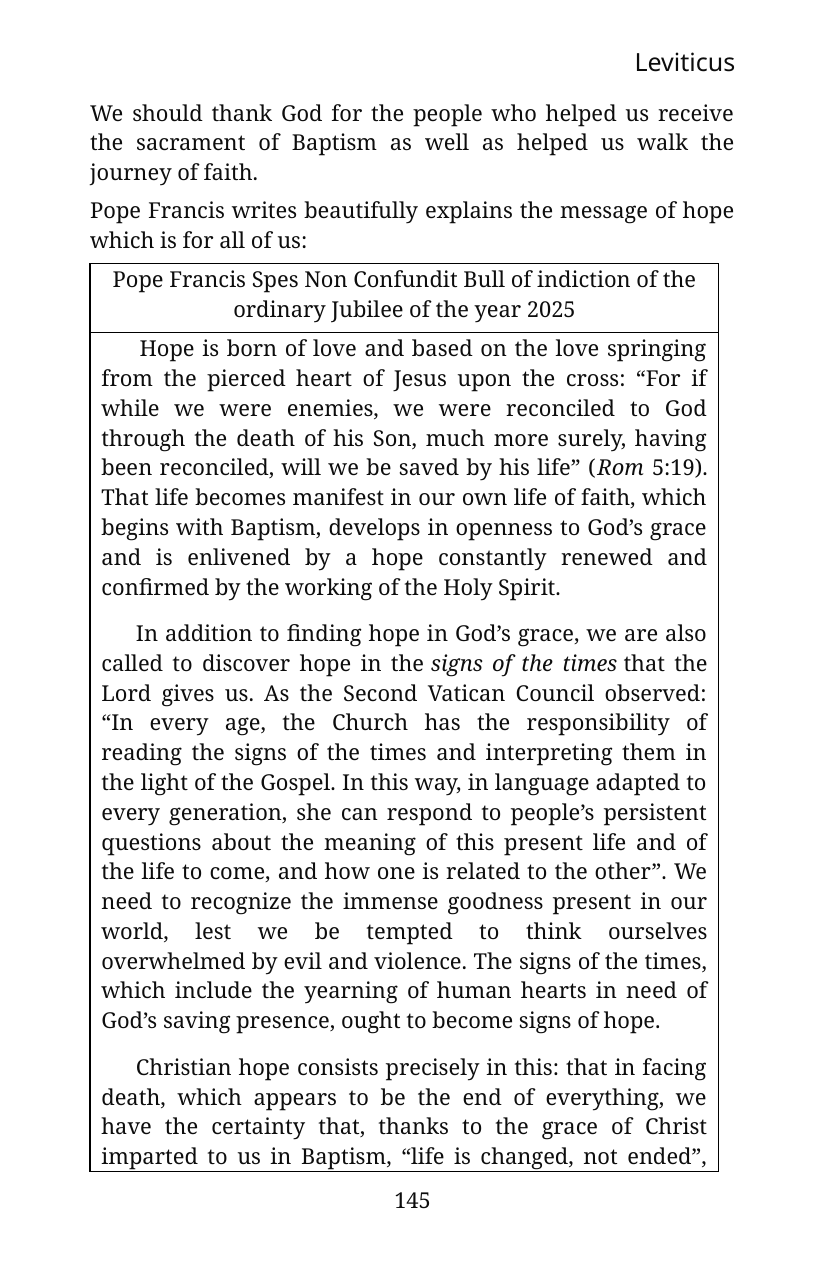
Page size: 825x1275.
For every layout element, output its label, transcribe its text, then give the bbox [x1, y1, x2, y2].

text We should thank God for the people who helped us receive the sacrament of Baptism as well as helped us walk the journey of faith. [90, 97, 735, 187]
text Pope Francis writes beautifully explains the message of hope which is for all of us: [90, 195, 735, 255]
table_cell Hope is born of love and based on the love springing from the pierced heart of Jesus upon the cross: “For if while we were enemies, we were reconciled to God through the death of his Son, much more surely, having been reconciled, will we be saved by his life” (Rom 5:19). That life becomes manifest in our own life of faith, which begins with Baptism, develops in openness to God’s grace and is enlivened by a hope constantly renewed and confirmed by the working of the Holy Spirit. In addition to finding hope in God’s grace, we are also called to discover hope in the signs of the times that the Lord gives us. As the Second Vatican Council observed: “In every age, the Church has the responsibility of reading the signs of the times and interpreting them in the light of the Gospel. In this way, in language adapted to every generation, she can respond to people’s persistent questions about the meaning of this present life and of the life to come, and how one is related to the other”. We need to recognize the immense goodness present in our world, lest we be tempted to think ourselves overwhelmed by evil and violence. The signs of the times, which include the yearning of human hearts in need of God’s saving presence, ought to become signs of hope. Christian hope consists precisely in this: that in facing death, which appears to be the end of everything, we have the certainty that, thanks to the grace of Christ imparted to us in Baptism, “life is changed, not ended”, [91, 333, 718, 1171]
table_header Pope Francis Spes Non Confundit Bull of indiction of the ordinary Jubilee of the year 2025 [91, 264, 718, 332]
